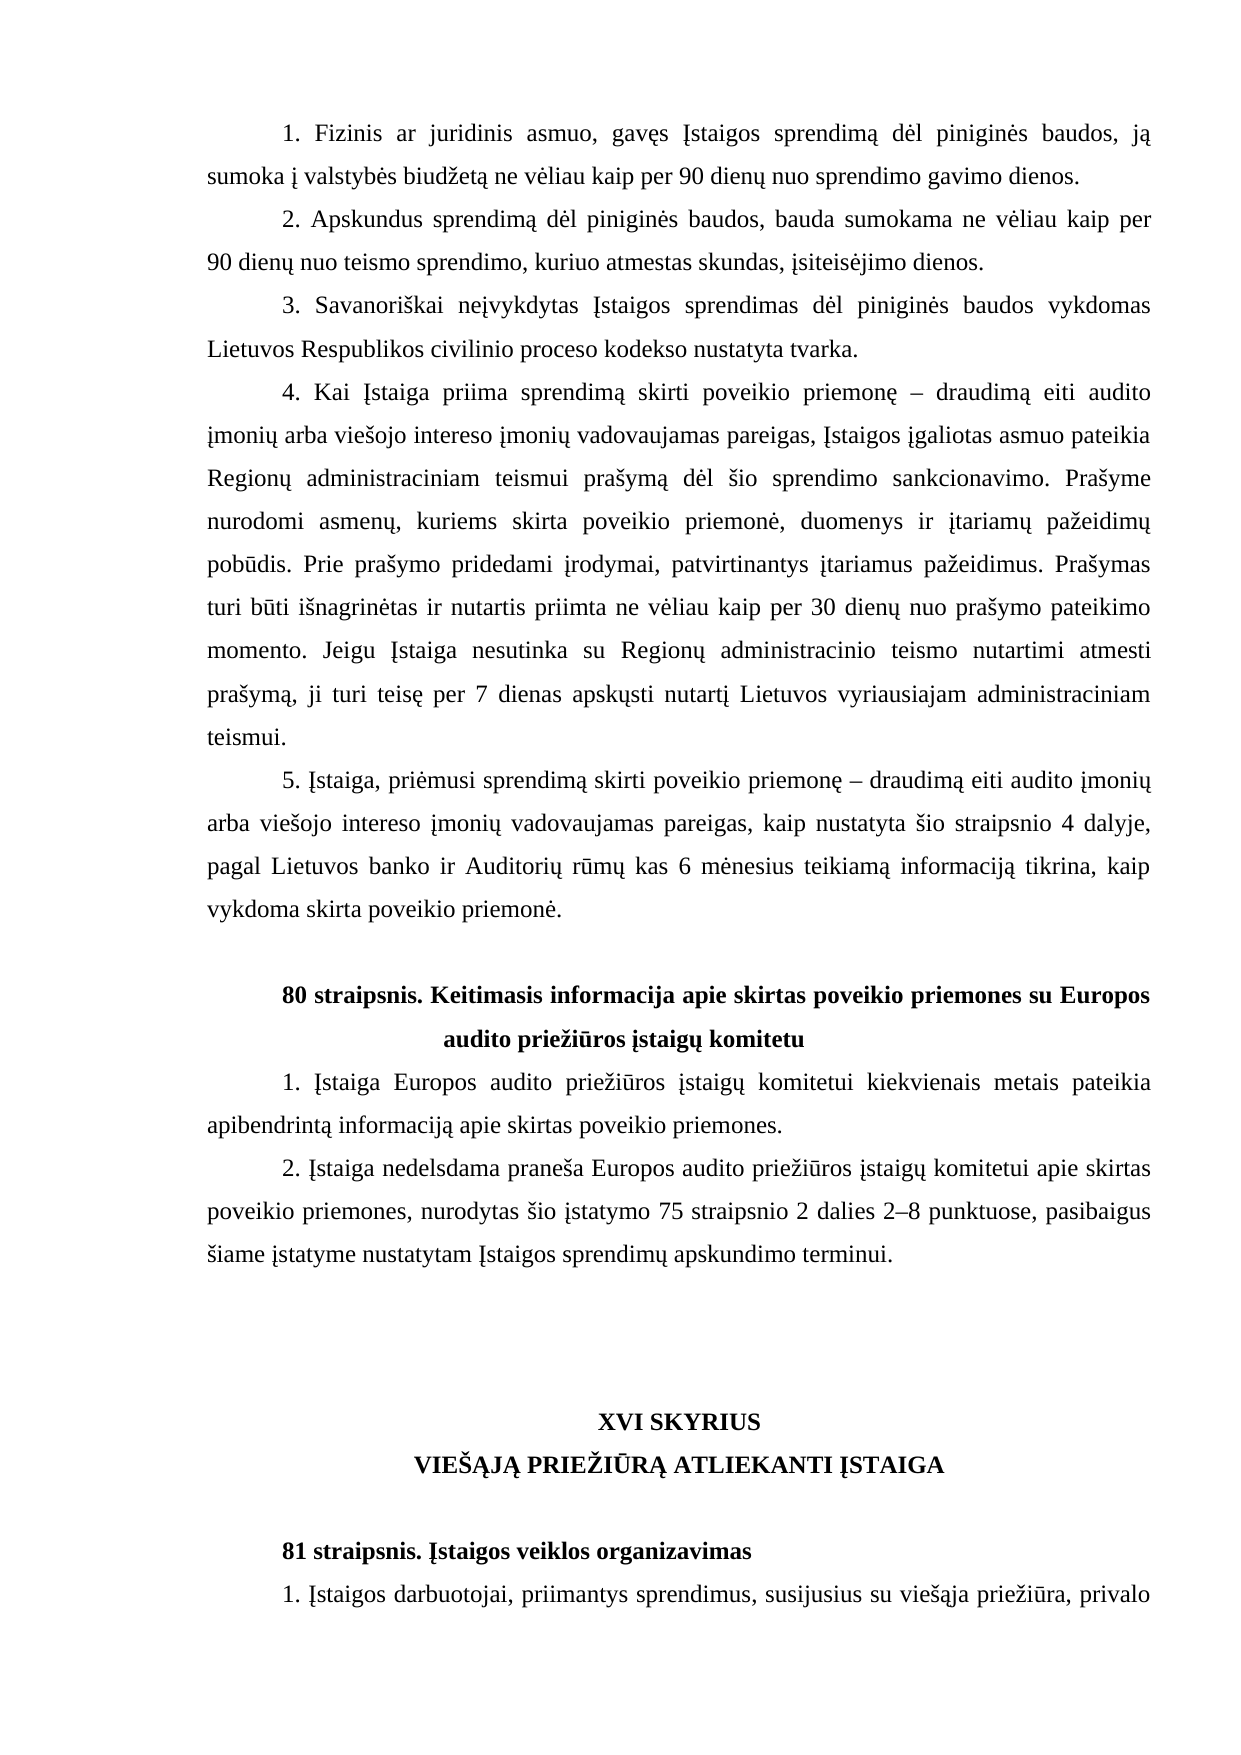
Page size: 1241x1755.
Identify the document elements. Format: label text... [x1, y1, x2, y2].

text 2. Įstaiga nedelsdama praneša Europos audito priežiūros įstaigų komitetui apie skirtas poveikio priemones, nurodytas šio įstatymo 75 straipsnio 2 dalies 2–8 punktuose, pasibaigus šiame įstatyme nustatytam Įstaigos sprendimų apskundimo terminui. [207, 1153, 1152, 1268]
text 2. Apskundus sprendimą dėl piniginės baudos, bauda sumokama ne vėliau kaip per 90 dienų nuo teismo sprendimo, kuriuo atmestas skundas, įsiteisėjimo dienos. [207, 204, 1152, 276]
text 1. Įstaiga Europos audito priežiūros įstaigų komitetui kiekvienais metais pateikia apibendrintą informaciją apie skirtas poveikio priemones. [207, 1067, 1152, 1139]
text XVI SKYRIUS [207, 1407, 1152, 1436]
text 80 straipsnis. Keitimasis informacija apie skirtas poveikio priemones su Europos audito priežiūros įstaigų komitetu [282, 981, 1152, 1052]
text 3. Savanoriškai neįvykdytas Įstaigos sprendimas dėl piniginės baudos vykdomas Lietuvos Respublikos civilinio proceso kodekso nustatyta tvarka. [207, 291, 1152, 362]
text 5. Įstaiga, priėmusi sprendimą skirti poveikio priemonę – draudimą eiti audito įmonių arba viešojo intereso įmonių vadovaujamas pareigas, kaip nustatyta šio straipsnio 4 dalyje, pagal Lietuvos banko ir Auditorių rūmų kas 6 mėnesius teikiamą informaciją tikrina, kaip vykdoma skirta poveikio priemonė. [207, 765, 1152, 923]
text 81 straipsnis. Įstaigos veiklos organizavimas [207, 1536, 1152, 1565]
text VIEŠĄJĄ PRIEŽIŪRĄ ATLIEKANTI ĮSTAIGA [207, 1450, 1152, 1479]
text 1. Fizinis ar juridinis asmuo, gavęs Įstaigos sprendimą dėl piniginės baudos, ją sumoka į valstybės biudžetą ne vėliau kaip per 90 dienų nuo sprendimo gavimo dienos. [207, 118, 1152, 190]
text 1. Įstaigos darbuotojai, priimantys sprendimus, susijusius su viešąja priežiūra, privalo [207, 1579, 1152, 1608]
text 4. Kai Įstaiga priima sprendimą skirti poveikio priemonę – draudimą eiti audito įmonių arba viešojo intereso įmonių vadovaujamas pareigas, Įstaigos įgaliotas asmuo pateikia Regionų administraciniam teismui prašymą dėl šio sprendimo sankcionavimo. Prašyme nurodomi asmenų, kuriems skirta poveikio priemonė, duomenys ir įtariamų pažeidimų pobūdis. Prie prašymo pridedami įrodymai, patvirtinantys įtariamus pažeidimus. Prašymas turi būti išnagrinėtas ir nutartis priimta ne vėliau kaip per 30 dienų nuo prašymo pateikimo momento. Jeigu Įstaiga nesutinka su Regionų administracinio teismo nutartimi atmesti prašymą, ji turi teisę per 7 dienas apskųsti nutartį Lietuvos vyriausiajam administraciniam teismui. [207, 377, 1152, 751]
